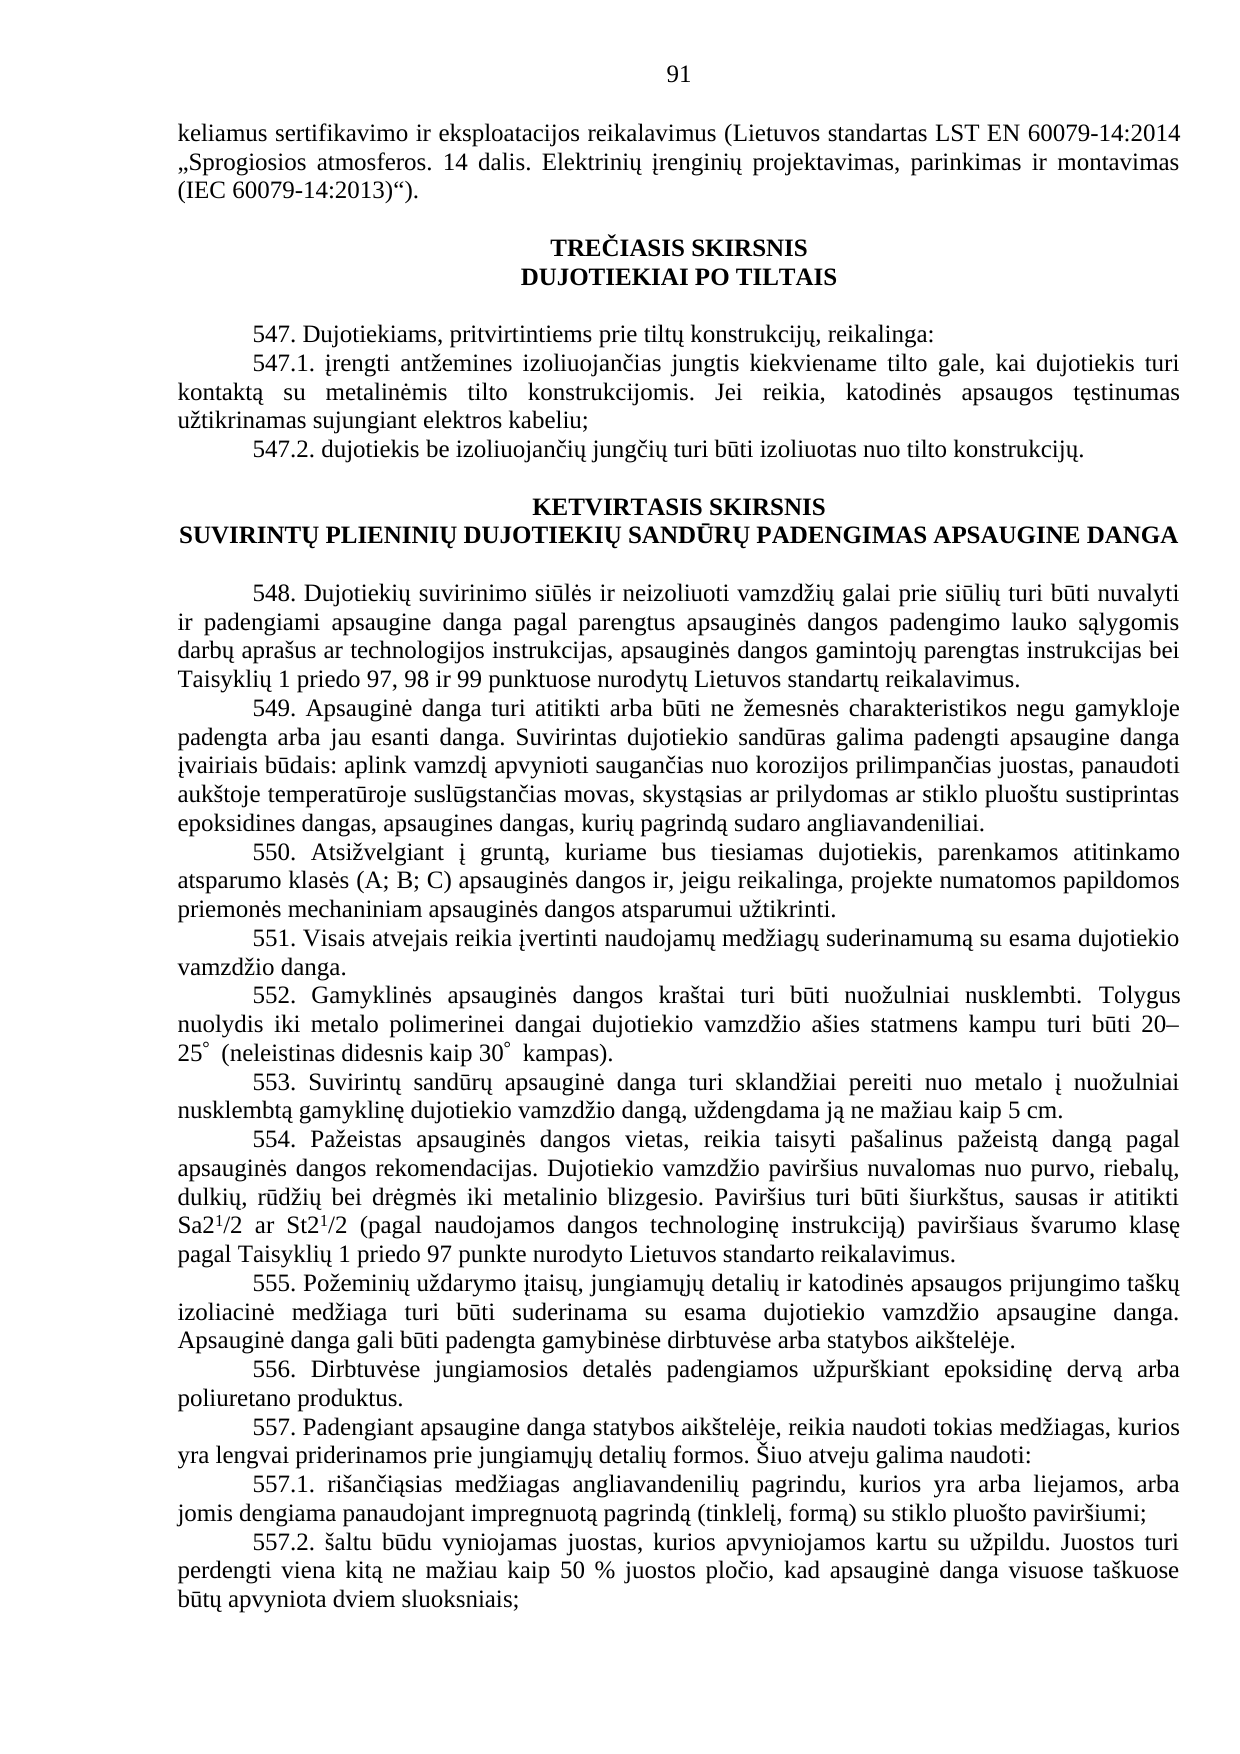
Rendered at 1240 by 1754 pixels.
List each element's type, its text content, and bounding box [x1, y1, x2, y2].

text 557. Padengiant apsaugine danga statybos aikštelėje, reikia naudoti tokias medžiagas, kurios yra lengvai priderinamos prie jungiamųjų detalių formos. Šiuo atveju galima naudoti: [177, 1412, 1181, 1469]
text 557.2. šaltu būdu vyniojamas juostas, kurios apvyniojamos kartu su užpildu. Juostos turi perdengti viena kitą ne mažiau kaip 50 % juostos pločio, kad apsauginė danga visuose taškuose būtų apvyniota dviem sluoksniais; [177, 1527, 1181, 1613]
text 547. Dujotiekiams, pritvirtintiems prie tiltų konstrukcijų, reikalinga: [177, 319, 1181, 348]
text 552. Gamyklinės apsauginės dangos kraštai turi būti nuožulniai nusklembti. Tolygus nuolydis iki metalo polimerinei dangai dujotiekio vamzdžio ašies statmens kampu turi būti 20–25(neleistinas didesnis kaip 30kampas). [177, 981, 1181, 1067]
text TREČIASIS SKIRSNIS [177, 233, 1181, 262]
text DUJOTIEKIAI PO TILTAIS [177, 262, 1181, 291]
text 547.1. įrengti antžemines izoliuojančias jungtis kiekviename tilto gale, kai dujotiekis turi kontaktą su metalinėmis tilto konstrukcijomis. Jei reikia, katodinės apsaugos tęstinumas užtikrinamas sujungiant elektros kabeliu; [177, 348, 1181, 434]
text 557.1. rišančiąsias medžiagas angliavandenilių pagrindu, kurios yra arba liejamos, arba jomis dengiama panaudojant impregnuotą pagrindą (tinklelį, formą) su stiklo pluošto paviršiumi; [177, 1469, 1181, 1527]
text 551. Visais atvejais reikia įvertinti naudojamų medžiagų suderinamumą su esama dujotiekio vamzdžio danga. [177, 923, 1181, 981]
text SUVIRINTŲ PLIENINIŲ DUJOTIEKIŲ SANDŪRŲ PADENGIMAS APSAUGINE DANGA [177, 521, 1181, 549]
text 549. Apsauginė danga turi atitikti arba būti ne žemesnės charakteristikos negu gamykloje padengta arba jau esanti danga. Suvirintas dujotiekio sandūras galima padengti apsaugine danga įvairiais būdais: aplink vamzdį apvynioti saugančias nuo korozijos prilimpančias juostas, panaudoti aukštoje temperatūroje suslūgstančias movas, skystąsias ar prilydomas ar stiklo pluoštu sustiprintas epoksidines dangas, apsaugines dangas, kurių pagrindą sudaro angliavandeniliai. [177, 693, 1181, 837]
text KETVIRTASIS SKIRSNIS [177, 492, 1181, 521]
text 555. Požeminių uždarymo įtaisų, jungiamųjų detalių ir katodinės apsaugos prijungimo taškų izoliacinė medžiaga turi būti suderinama su esama dujotiekio vamzdžio apsaugine danga. Apsauginė danga gali būti padengta gamybinėse dirbtuvėse arba statybos aikštelėje. [177, 1268, 1181, 1354]
text 548. Dujotiekių suvirinimo siūlės ir neizoliuoti vamzdžių galai prie siūlių turi būti nuvalyti ir padengiami apsaugine danga pagal parengtus apsauginės dangos padengimo lauko sąlygomis darbų aprašus ar technologijos instrukcijas, apsauginės dangos gamintojų parengtas instrukcijas bei Taisyklių 1 priedo 97, 98 ir 99 punktuose nurodytų Lietuvos standartų reikalavimus. [177, 578, 1181, 693]
text 553. Suvirintų sandūrų apsauginė danga turi sklandžiai pereiti nuo metalo į nuožulniai nusklembtą gamyklinę dujotiekio vamzdžio dangą, uždengdama ją ne mažiau kaip 5 cm. [177, 1067, 1181, 1124]
text 556. Dirbtuvėse jungiamosios detalės padengiamos užpurškiant epoksidinę dervą arba poliuretano produktus. [177, 1354, 1181, 1412]
text keliamus sertifikavimo ir eksploatacijos reikalavimus (Lietuvos standartas LST EN 60079-14:2014 „Sprogiosios atmosferos. 14 dalis. Elektrinių įrenginių projektavimas, parinkimas ir montavimas (IEC 60079-14:2013)“). [177, 118, 1181, 204]
text 554. Pažeistas apsauginės dangos vietas, reikia taisyti pašalinus pažeistą dangą pagal apsauginės dangos rekomendacijas. Dujotiekio vamzdžio paviršius nuvalomas nuo purvo, riebalų, dulkių, rūdžių bei drėgmės iki metalinio blizgesio. Paviršius turi būti šiurkštus, sausas ir atitikti Sa21/2 ar St21/2 (pagal naudojamos dangos technologinę instrukciją) paviršiaus švarumo klasę pagal Taisyklių 1 priedo 97 punkte nurodyto Lietuvos standarto reikalavimus. [177, 1124, 1181, 1268]
text 550. Atsižvelgiant į gruntą, kuriame bus tiesiamas dujotiekis, parenkamos atitinkamo atsparumo klasės (A; B; C) apsauginės dangos ir, jeigu reikalinga, projekte numatomos papildomos priemonės mechaniniam apsauginės dangos atsparumui užtikrinti. [177, 837, 1181, 923]
text 547.2. dujotiekis be izoliuojančių jungčių turi būti izoliuotas nuo tilto konstrukcijų. [177, 434, 1181, 463]
